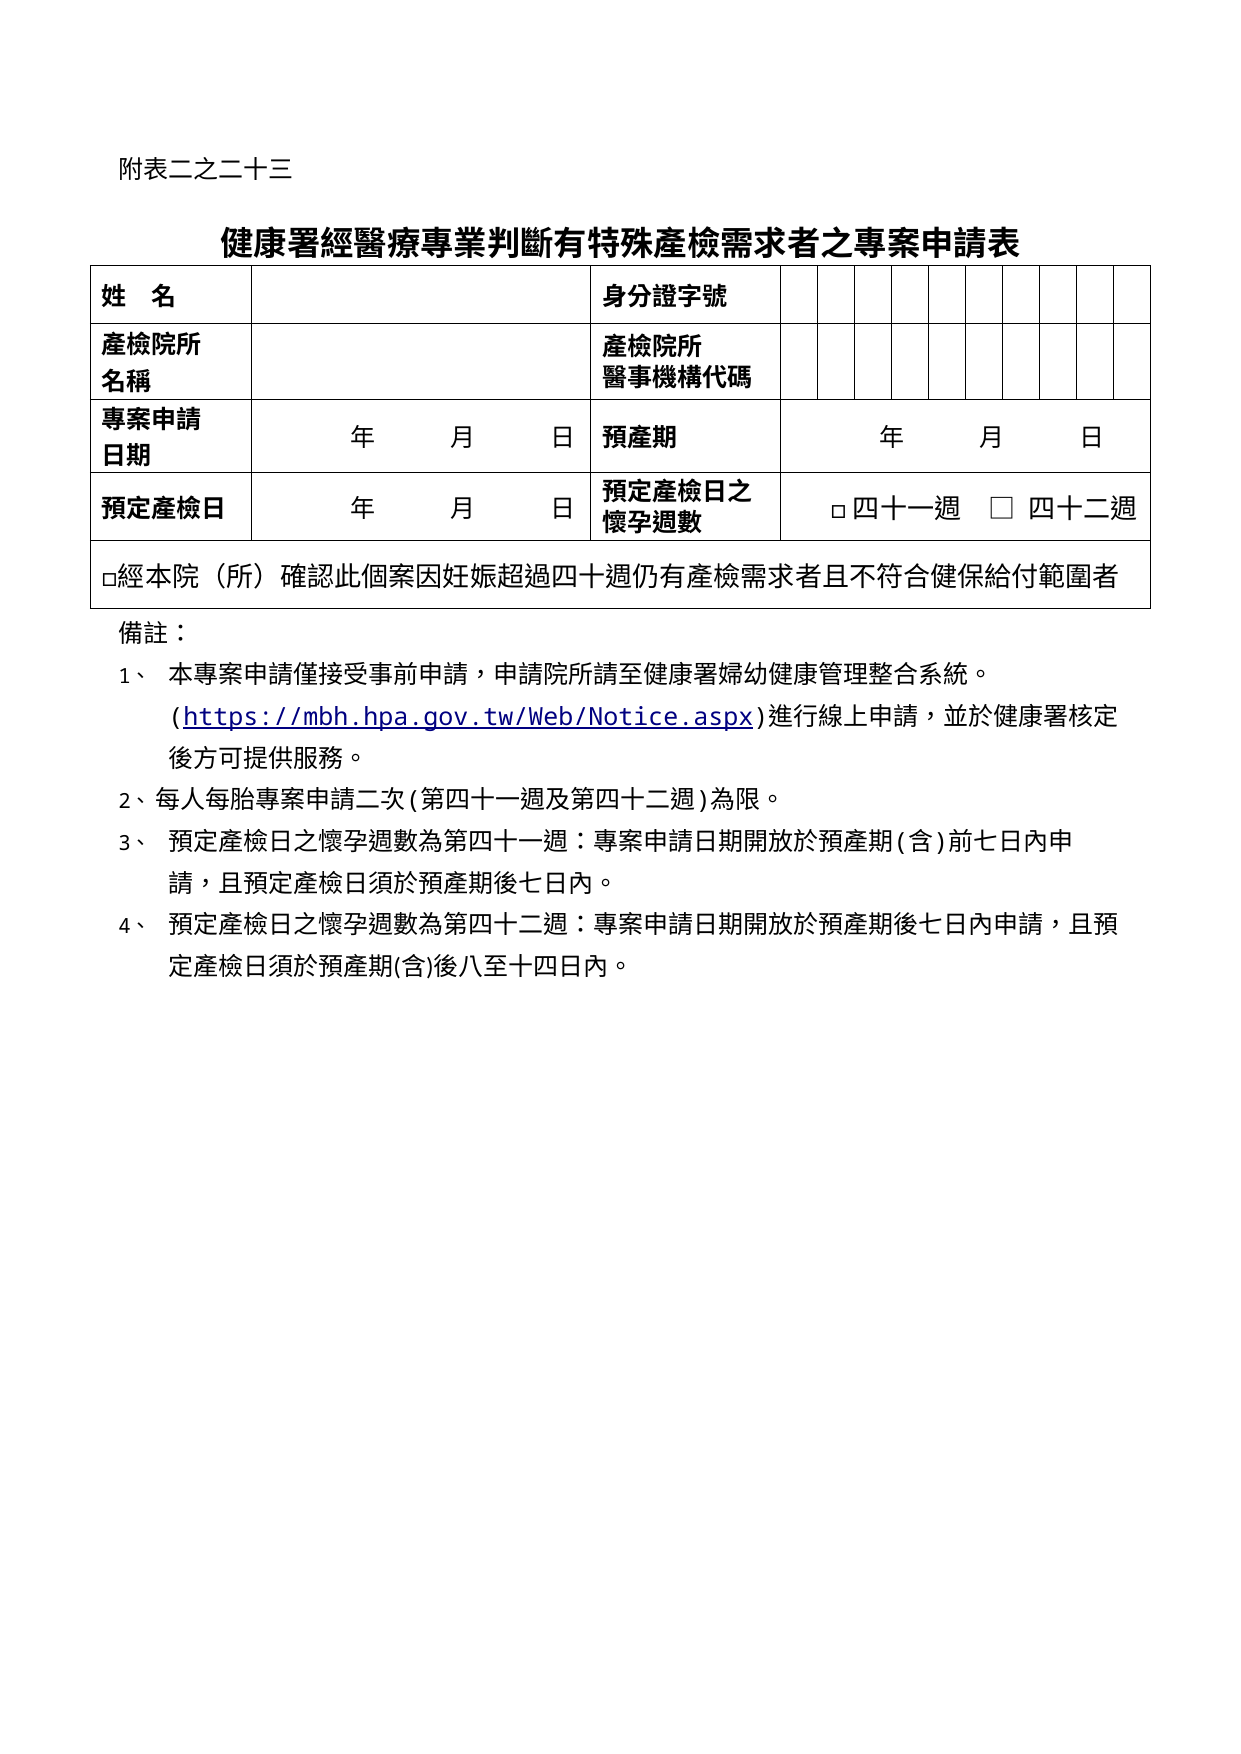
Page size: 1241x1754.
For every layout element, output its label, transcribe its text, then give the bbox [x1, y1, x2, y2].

table_cell □ 四十一週 □ 四十二週 [781, 473, 1150, 540]
text 附表二之二十三 [118, 150, 1122, 186]
table_cell [252, 324, 590, 399]
table_cell □經本院（所）確認此個案因妊娠超過四十週仍有產檢需求者且不符合健保給付範圍者 [91, 541, 1150, 608]
list 預定產檢日之懷孕週數為第四十二週：專案申請日期開放於預產期後七日內申請，且預定產檢日須於預產期(含)後八至十四日內。 [118, 900, 1122, 984]
table_header [929, 266, 965, 323]
table_header [1077, 266, 1113, 323]
table_cell 年 月 日 [781, 400, 1150, 472]
table_cell [1077, 324, 1113, 399]
table_header [1003, 266, 1039, 323]
table_cell 預定產檢日 [91, 473, 251, 540]
table_cell [892, 324, 928, 399]
table_cell 專案申請 日期 [91, 400, 251, 472]
table_header 姓 名 [91, 266, 251, 323]
table_header [855, 266, 891, 323]
table_cell [781, 324, 817, 399]
table_header [252, 266, 590, 323]
table_cell 預定產檢日之懷孕週數 [591, 473, 780, 540]
text 健康署經醫療專業判斷有特殊產檢需求者之專案申請表 [118, 217, 1122, 265]
table_cell 產檢院所 名稱 [91, 324, 251, 399]
table_cell [929, 324, 965, 399]
table_cell [1003, 324, 1039, 399]
table_header 身分證字號 [591, 266, 780, 323]
table_cell 年 月 日 [252, 473, 590, 540]
list 預定產檢日之懷孕週數為第四十一週：專案申請日期開放於預產期(含)前七日內申請，且預定產檢日須於預產期後七日內。 [118, 817, 1122, 900]
text 備註： [118, 609, 1122, 650]
list 每人每胎專案申請二次(第四十一週及第四十二週)為限。 [118, 775, 1122, 817]
table_cell [966, 324, 1002, 399]
table_header [1114, 266, 1150, 323]
table_cell 預產期 [591, 400, 780, 472]
table_cell [1114, 324, 1150, 399]
table_header [966, 266, 1002, 323]
table_cell [1040, 324, 1076, 399]
list 本專案申請僅接受事前申請，申請院所請至健康署婦幼健康管理整合系統。(https://mbh.hpa.gov.tw/Web/Notice.aspx)進行線上申請，並於健康署核定後方可提供服務。 [118, 650, 1122, 775]
table_cell [818, 324, 854, 399]
table_header [892, 266, 928, 323]
table_header [781, 266, 817, 323]
table_cell [855, 324, 891, 399]
table_header [1040, 266, 1076, 323]
table_header [818, 266, 854, 323]
table_cell 年 月 日 [252, 400, 590, 472]
table_cell 產檢院所 醫事機構代碼 [591, 324, 780, 399]
